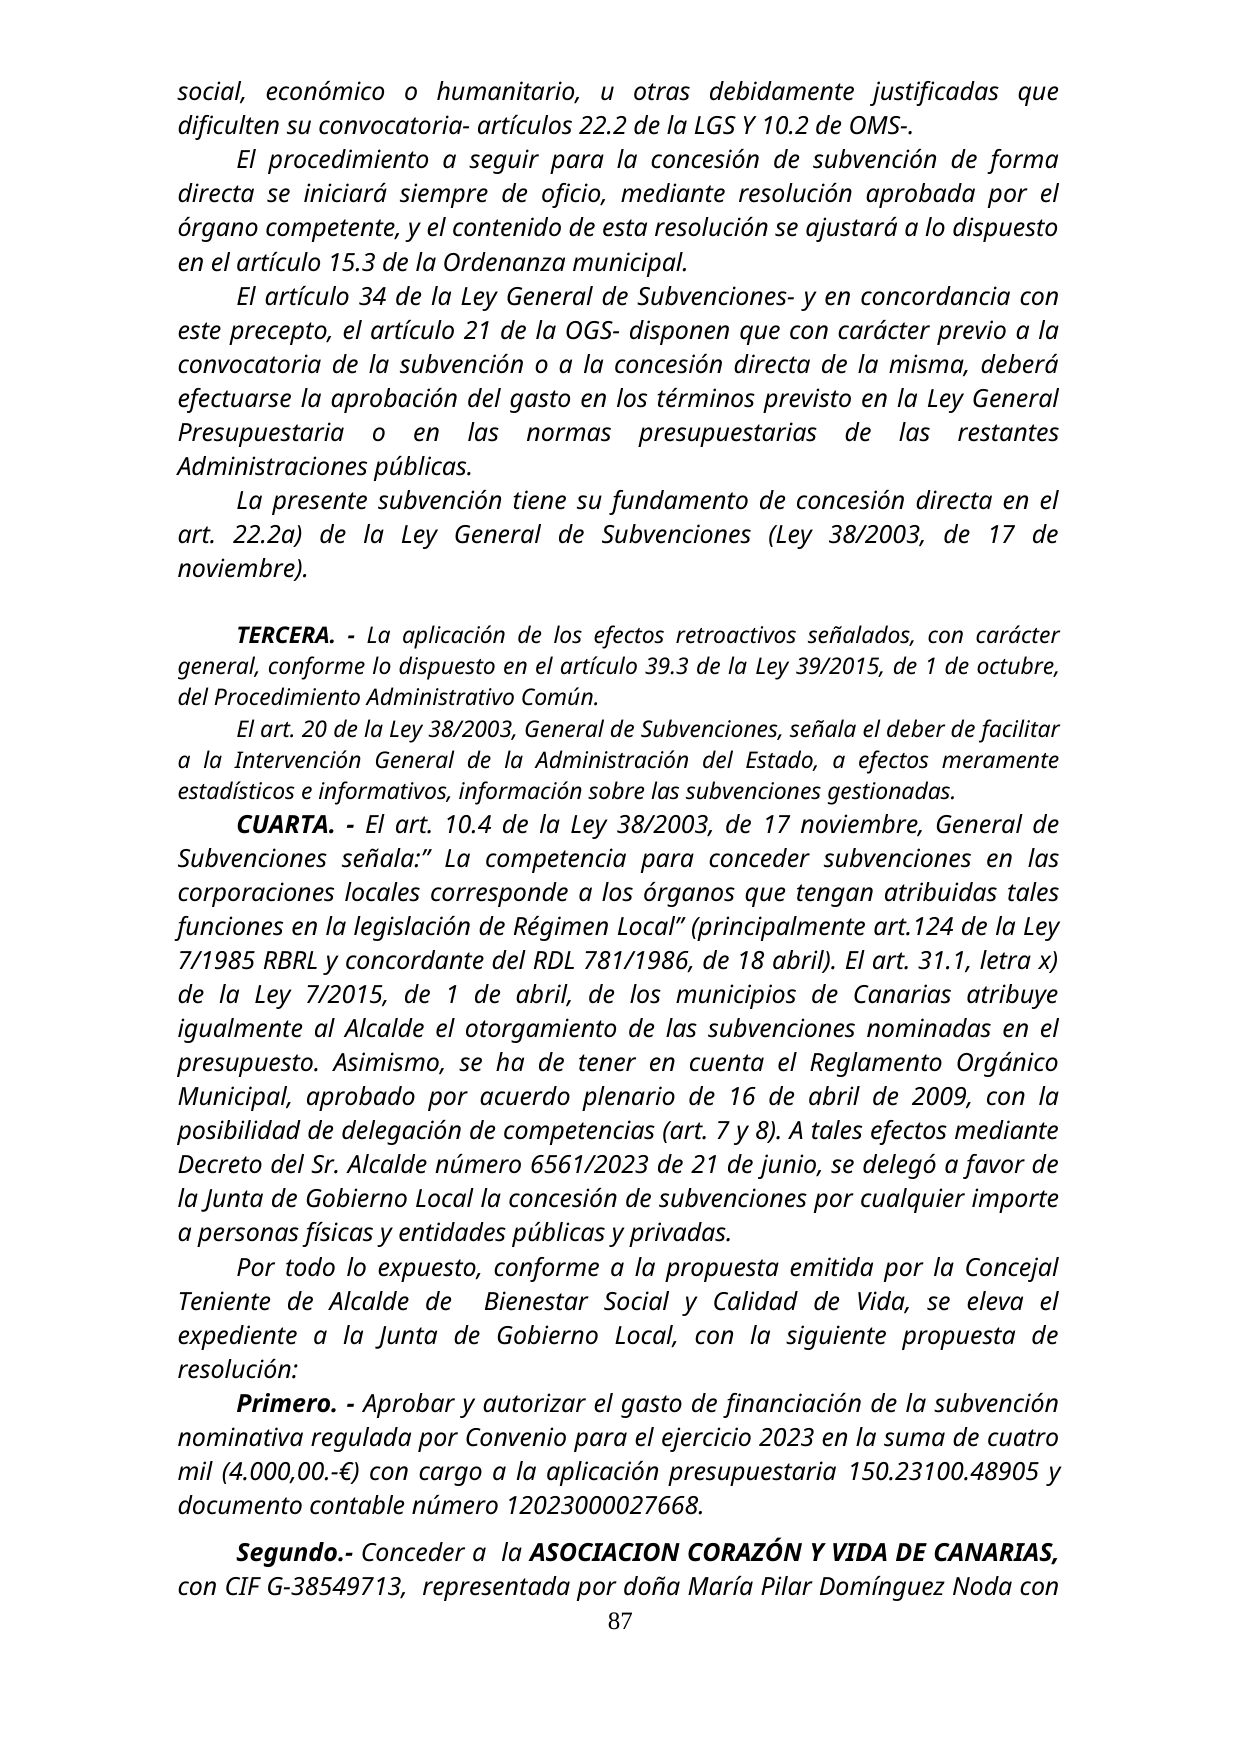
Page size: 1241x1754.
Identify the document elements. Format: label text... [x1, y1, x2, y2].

text social, económico o humanitario, u otras debidamente justificadas que dificulten su convocatoria- artículos 22.2 de la LGS Y 10.2 de OMS-. [177, 74, 1063, 142]
text Por todo lo expuesto, conforme a la propuesta emitida por la Concejal Teniente de Alcalde de Bienestar Social y Calidad de Vida, se eleva el expediente a la Junta de Gobierno Local, con la siguiente propuesta de resolución: [177, 1249, 1063, 1385]
subtitle Primero. - Aprobar y autorizar el gasto de financiación de la subvención nominativa regulada por Convenio para el ejercicio 2023 en la suma de cuatro mil (4.000,00.-€) con cargo a la aplicación presupuestaria 150.23100.48905 y documento contable número 12023000027668. [177, 1385, 1063, 1522]
text El art. 20 de la Ley 38/2003, General de Subvenciones, señala el deber de facilitar a la Intervención General de la Administración del Estado, a efectos meramente estadísticos e informativos, información sobre las subvenciones gestionadas. [177, 713, 1063, 806]
text El procedimiento a seguir para la concesión de subvención de forma directa se iniciará siempre de oficio, mediante resolución aprobada por el órgano competente, y el contenido de esta resolución se ajustará a lo dispuesto en el artículo 15.3 de la Ordenanza municipal. [177, 142, 1063, 278]
text Segundo.- Conceder a la ASOCIACION CORAZÓN Y VIDA DE CANARIAS, con CIF G-38549713, representada por doña María Pilar Domínguez Noda con [177, 1534, 1063, 1602]
text TERCERA. - La aplicación de los efectos retroactivos señalados, con carácter general, conforme lo dispuesto en el artículo 39.3 de la Ley 39/2015, de 1 de octubre, del Procedimiento Administrativo Común. [177, 619, 1063, 713]
text CUARTA. - El art. 10.4 de la Ley 38/2003, de 17 noviembre, General de Subvenciones señala:” La competencia para conceder subvenciones en las corporaciones locales corresponde a los órganos que tengan atribuidas tales funciones en la legislación de Régimen Local” (principalmente art.124 de la Ley 7/1985 RBRL y concordante del RDL 781/1986, de 18 abril). El art. 31.1, letra x) de la Ley 7/2015, de 1 de abril, de los municipios de Canarias atribuye igualmente al Alcalde el otorgamiento de las subvenciones nominadas en el presupuesto. Asimismo, se ha de tener en cuenta el Reglamento Orgánico Municipal, aprobado por acuerdo plenario de 16 de abril de 2009, con la posibilidad de delegación de competencias (art. 7 y 8). A tales efectos mediante Decreto del Sr. Alcalde número 6561/2023 de 21 de junio, se delegó a favor de la Junta de Gobierno Local la concesión de subvenciones por cualquier importe a personas físicas y entidades públicas y privadas. [177, 806, 1063, 1249]
text El artículo 34 de la Ley General de Subvenciones- y en concordancia con este precepto, el artículo 21 de la OGS- disponen que con carácter previo a la convocatoria de la subvención o a la concesión directa de la misma, deberá efectuarse la aprobación del gasto en los términos previsto en la Ley General Presupuestaria o en las normas presupuestarias de las restantes Administraciones públicas. [177, 278, 1063, 483]
text La presente subvención tiene su fundamento de concesión directa en el art. 22.2a) de la Ley General de Subvenciones (Ley 38/2003, de 17 de noviembre). [177, 483, 1063, 585]
